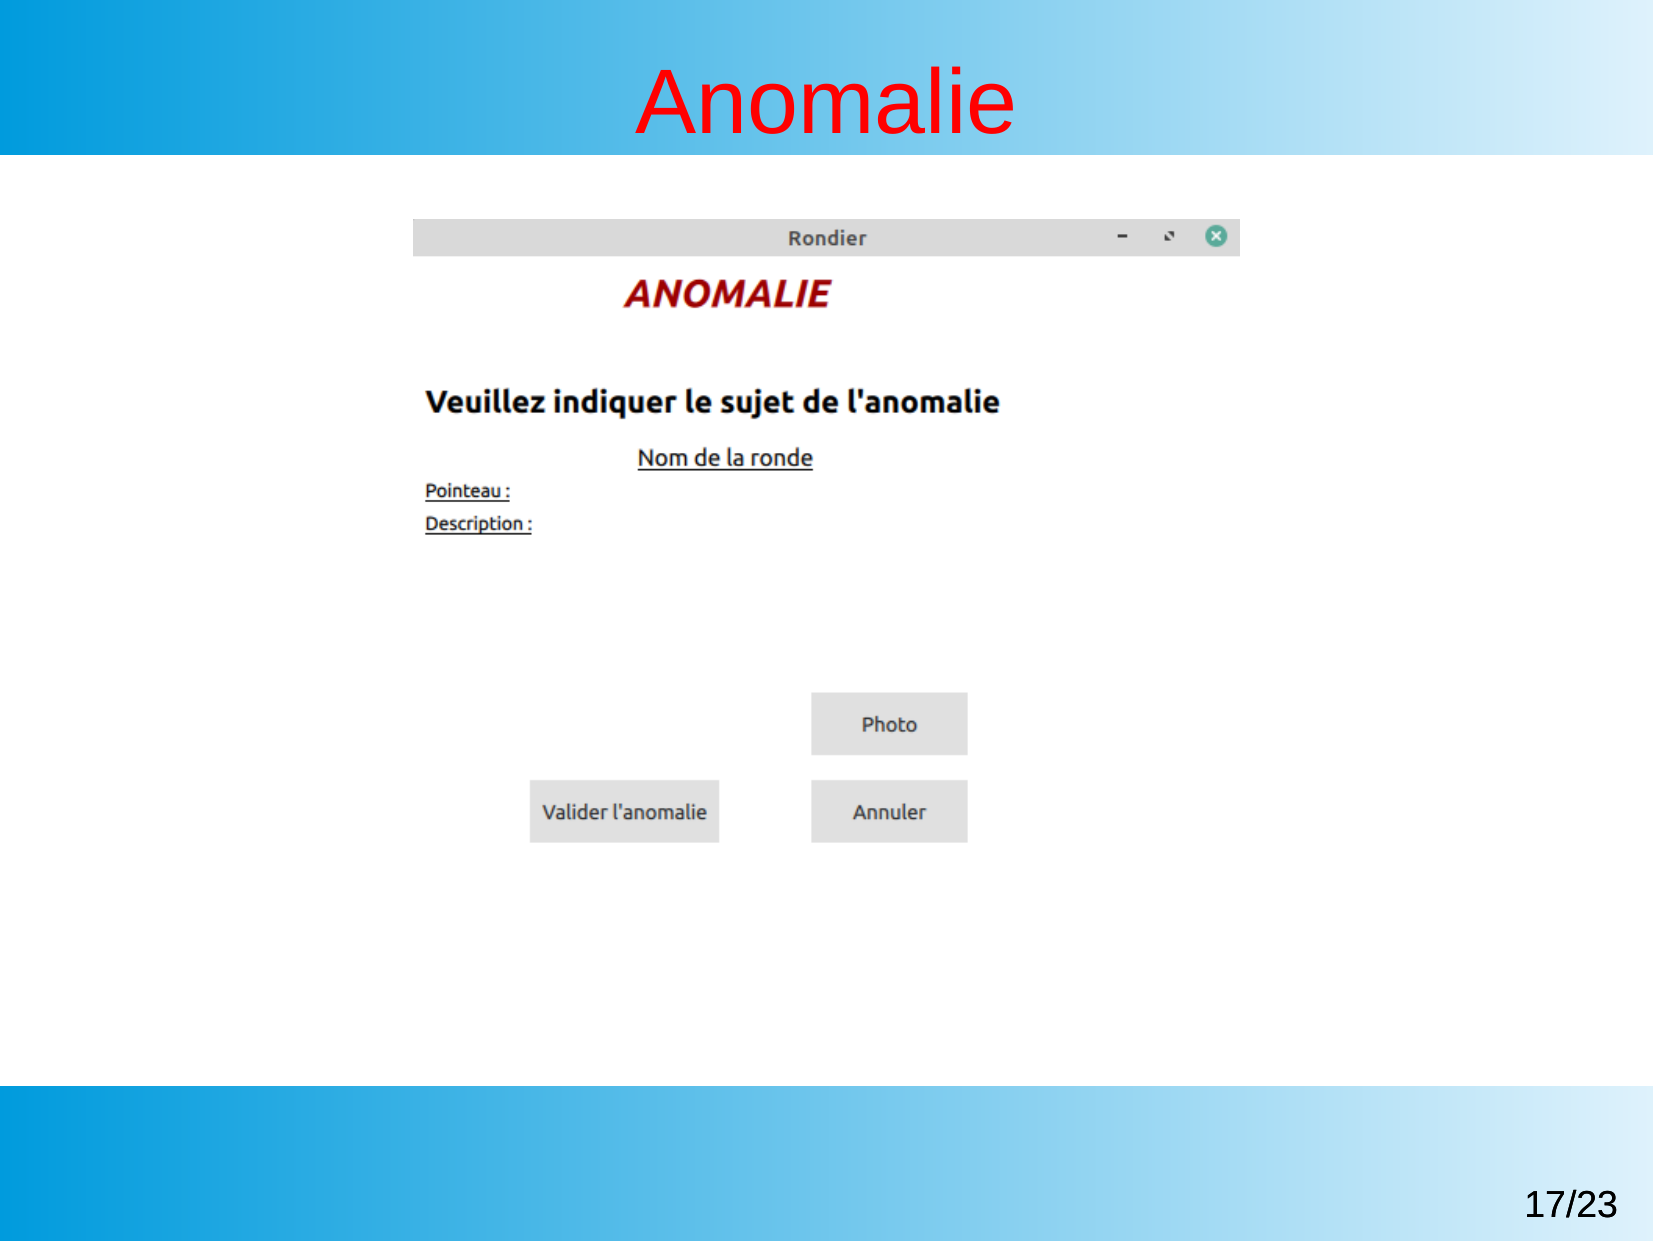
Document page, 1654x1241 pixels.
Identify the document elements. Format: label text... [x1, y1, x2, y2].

title Anomalie [82, 49, 1571, 155]
text_box <numéro>/23 [1509, 1175, 1654, 1241]
picture [413, 219, 1240, 1004]
